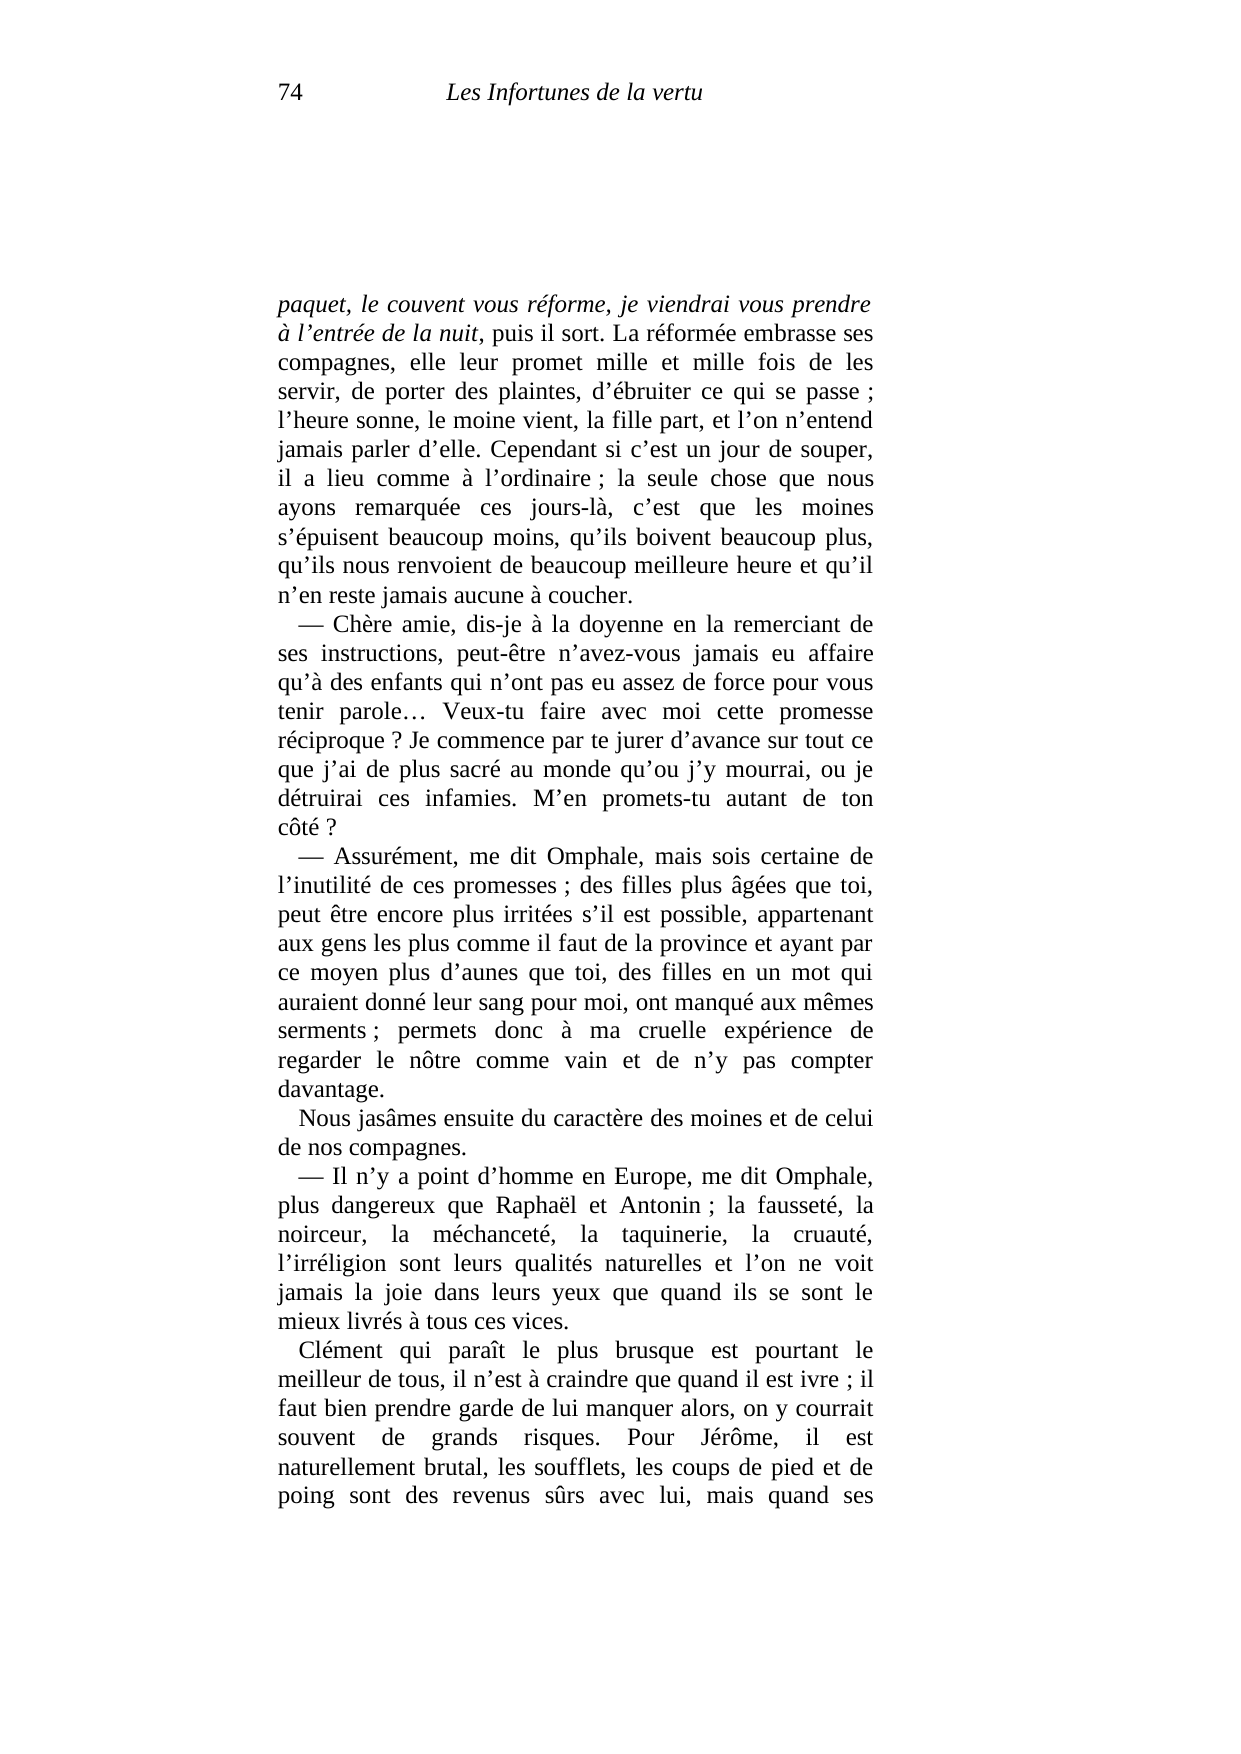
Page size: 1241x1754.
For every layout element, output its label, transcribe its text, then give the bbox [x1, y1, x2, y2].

text — Assurément, me dit Omphale, mais sois certaine de l’inutilité de ces promesses ; des filles plus âgées que toi, peut être encore plus irritées s’il est possible, appartenant aux gens les plus comme il faut de la province et ayant par ce moyen plus d’aunes que toi, des filles en un mot qui auraient donné leur sang pour moi, ont manqué aux mêmes serments ; permets donc à ma cruelle expérience de regarder le nôtre comme vain et de n’y pas compter davantage. [278, 841, 874, 1103]
text — Chère amie, dis-je à la doyenne en la remerciant de ses instructions, peut-être n’avez-vous jamais eu affaire qu’à des enfants qui n’ont pas eu assez de force pour vous tenir parole… Veux-tu faire avec moi cette promesse réciproque ? Je commence par te jurer d’avance sur tout ce que j’ai de plus sacré au monde qu’ou j’y mourrai, ou je détruirai ces infamies. M’en promets-tu autant de ton côté ? [278, 608, 874, 841]
text paquet, le couvent vous réforme, je viendrai vous prendre à l’entrée de la nuit, puis il sort. La réformée embrasse ses compagnes, elle leur promet mille et mille fois de les servir, de porter des plaintes, d’ébruiter ce qui se passe ; l’heure sonne, le moine vient, la fille part, et l’on n’entend jamais parler d’elle. Cependant si c’est un jour de souper, il a lieu comme à l’ordinaire ; la seule chose que nous ayons remarquée ces jours-là, c’est que les moines s’épuisent beaucoup moins, qu’ils boivent beaucoup plus, qu’ils nous renvoient de beaucoup meilleure heure et qu’il n’en reste jamais aucune à coucher. [278, 289, 874, 608]
text — Il n’y a point d’homme en Europe, me dit Omphale, plus dangereux que Raphaël et Antonin ; la fausseté, la noirceur, la méchanceté, la taquinerie, la cruauté, l’irréligion sont leurs qualités naturelles et l’on ne voit jamais la joie dans leurs yeux que quand ils se sont le mieux livrés à tous ces vices. [278, 1161, 874, 1335]
text Nous jasâmes ensuite du caractère des moines et de celui de nos compagnes. [278, 1103, 874, 1161]
text Clément qui paraît le plus brusque est pourtant le meilleur de tous, il n’est à craindre que quand il est ivre ; il faut bien prendre garde de lui manquer alors, on y courrait souvent de grands risques. Pour Jérôme, il est naturellement brutal, les soufflets, les coups de pied et de poing sont des revenus sûrs avec lui, mais quand ses [278, 1335, 874, 1509]
